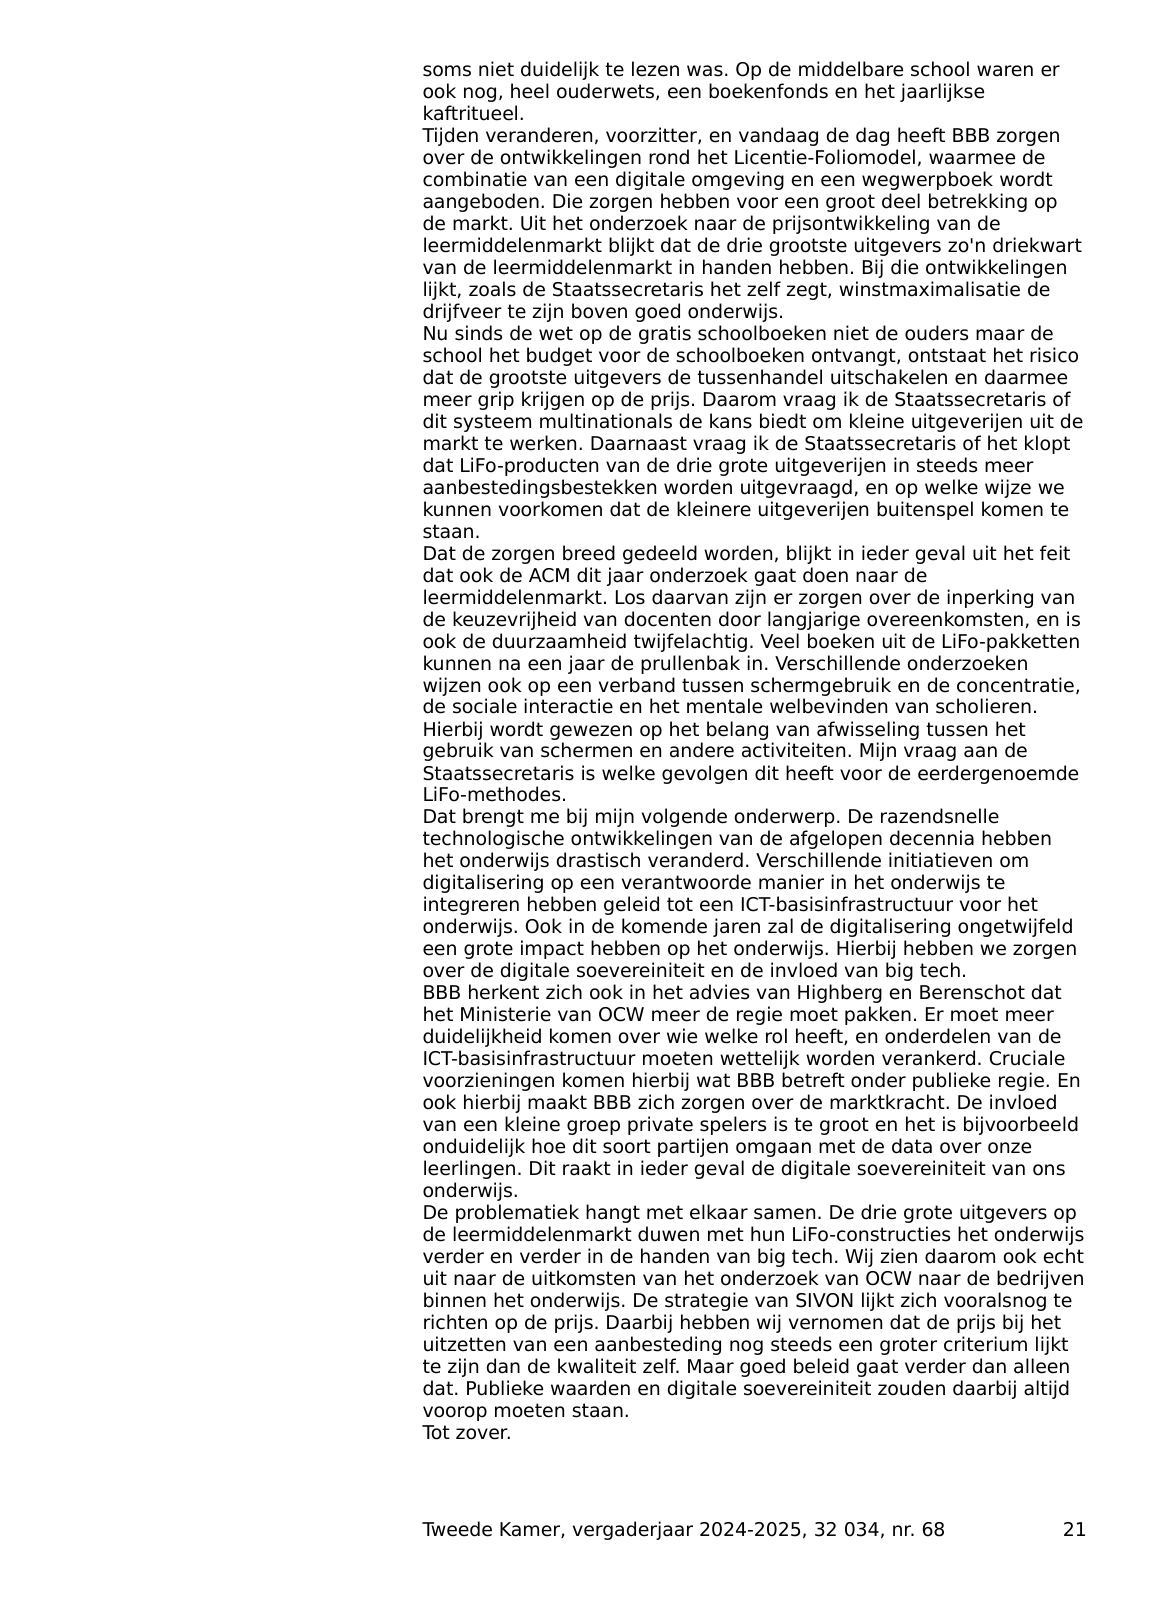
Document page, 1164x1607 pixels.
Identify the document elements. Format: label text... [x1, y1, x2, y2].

text Tijden veranderen, voorzitter, en vandaag de dag heeft BBB zorgen over de ontwikkelingen rond het Licentie-Foliomodel, waarmee de combinatie van een digitale omgeving en een wegwerpboek wordt aangeboden. Die zorgen hebben voor een groot deel betrekking op de markt. Uit het onderzoek naar de prijsontwikkeling van de leermiddelenmarkt blijkt dat de drie grootste uitgevers zo'n driekwart van de leermiddelenmarkt in handen hebben. Bij die ontwikkelingen lijkt, zoals de Staatssecretaris het zelf zegt, winstmaximalisatie de drijfveer te zijn boven goed onderwijs. [422, 125, 1087, 323]
text soms niet duidelijk te lezen was. Op de middelbare school waren er ook nog, heel ouderwets, een boekenfonds en het jaarlijkse kaftritueel. [422, 59, 1087, 125]
text Dat brengt me bij mijn volgende onderwerp. De razendsnelle technologische ontwikkelingen van de afgelopen decennia hebben het onderwijs drastisch veranderd. Verschillende initiatieven om digitalisering op een verantwoorde manier in het onderwijs te integreren hebben geleid tot een ICT-basisinfrastructuur voor het onderwijs. Ook in de komende jaren zal de digitalisering ongetwijfeld een grote impact hebben op het onderwijs. Hierbij hebben we zorgen over de digitale soevereiniteit en de invloed van big tech. [422, 806, 1087, 982]
text Nu sinds de wet op de gratis schoolboeken niet de ouders maar de school het budget voor de schoolboeken ontvangt, ontstaat het risico dat de grootste uitgevers de tussenhandel uitschakelen en daarmee meer grip krijgen op de prijs. Daarom vraag ik de Staatssecretaris of dit systeem multinationals de kans biedt om kleine uitgeverijen uit de markt te werken. Daarnaast vraag ik de Staatssecretaris of het klopt dat LiFo-producten van de drie grote uitgeverijen in steeds meer aanbestedingsbestekken worden uitgevraagd, en op welke wijze we kunnen voorkomen dat de kleinere uitgeverijen buitenspel komen te staan. [422, 323, 1087, 543]
text Tot zover. [422, 1422, 1087, 1444]
text BBB herkent zich ook in het advies van Highberg en Berenschot dat het Ministerie van OCW meer de regie moet pakken. Er moet meer duidelijkheid komen over wie welke rol heeft, en onderdelen van de ICT-basisinfrastructuur moeten wettelijk worden verankerd. Cruciale voorzieningen komen hierbij wat BBB betreft onder publieke regie. En ook hierbij maakt BBB zich zorgen over de marktkracht. De invloed van een kleine groep private spelers is te groot en het is bijvoorbeeld onduidelijk hoe dit soort partijen omgaan met de data over onze leerlingen. Dit raakt in ieder geval de digitale soevereiniteit van ons onderwijs. [422, 982, 1087, 1202]
text De problematiek hangt met elkaar samen. De drie grote uitgevers op de leermiddelenmarkt duwen met hun LiFo-constructies het onderwijs verder en verder in de handen van big tech. Wij zien daarom ook echt uit naar de uitkomsten van het onderzoek van OCW naar de bedrijven binnen het onderwijs. De strategie van SIVON lijkt zich vooralsnog te richten op de prijs. Daarbij hebben wij vernomen dat de prijs bij het uitzetten van een aanbesteding nog steeds een groter criterium lijkt te zijn dan de kwaliteit zelf. Maar goed beleid gaat verder dan alleen dat. Publieke waarden en digitale soevereiniteit zouden daarbij altijd voorop moeten staan. [422, 1202, 1087, 1422]
text Dat de zorgen breed gedeeld worden, blijkt in ieder geval uit het feit dat ook de ACM dit jaar onderzoek gaat doen naar de leermiddelenmarkt. Los daarvan zijn er zorgen over de inperking van de keuzevrijheid van docenten door langjarige overeenkomsten, en is ook de duurzaamheid twijfelachtig. Veel boeken uit de LiFo-pakketten kunnen na een jaar de prullenbak in. Verschillende onderzoeken wijzen ook op een verband tussen schermgebruik en de concentratie, de sociale interactie en het mentale welbevinden van scholieren. Hierbij wordt gewezen op het belang van afwisseling tussen het gebruik van schermen en andere activiteiten. Mijn vraag aan de Staatssecretaris is welke gevolgen dit heeft voor de eerdergenoemde LiFo-methodes. [422, 543, 1087, 806]
